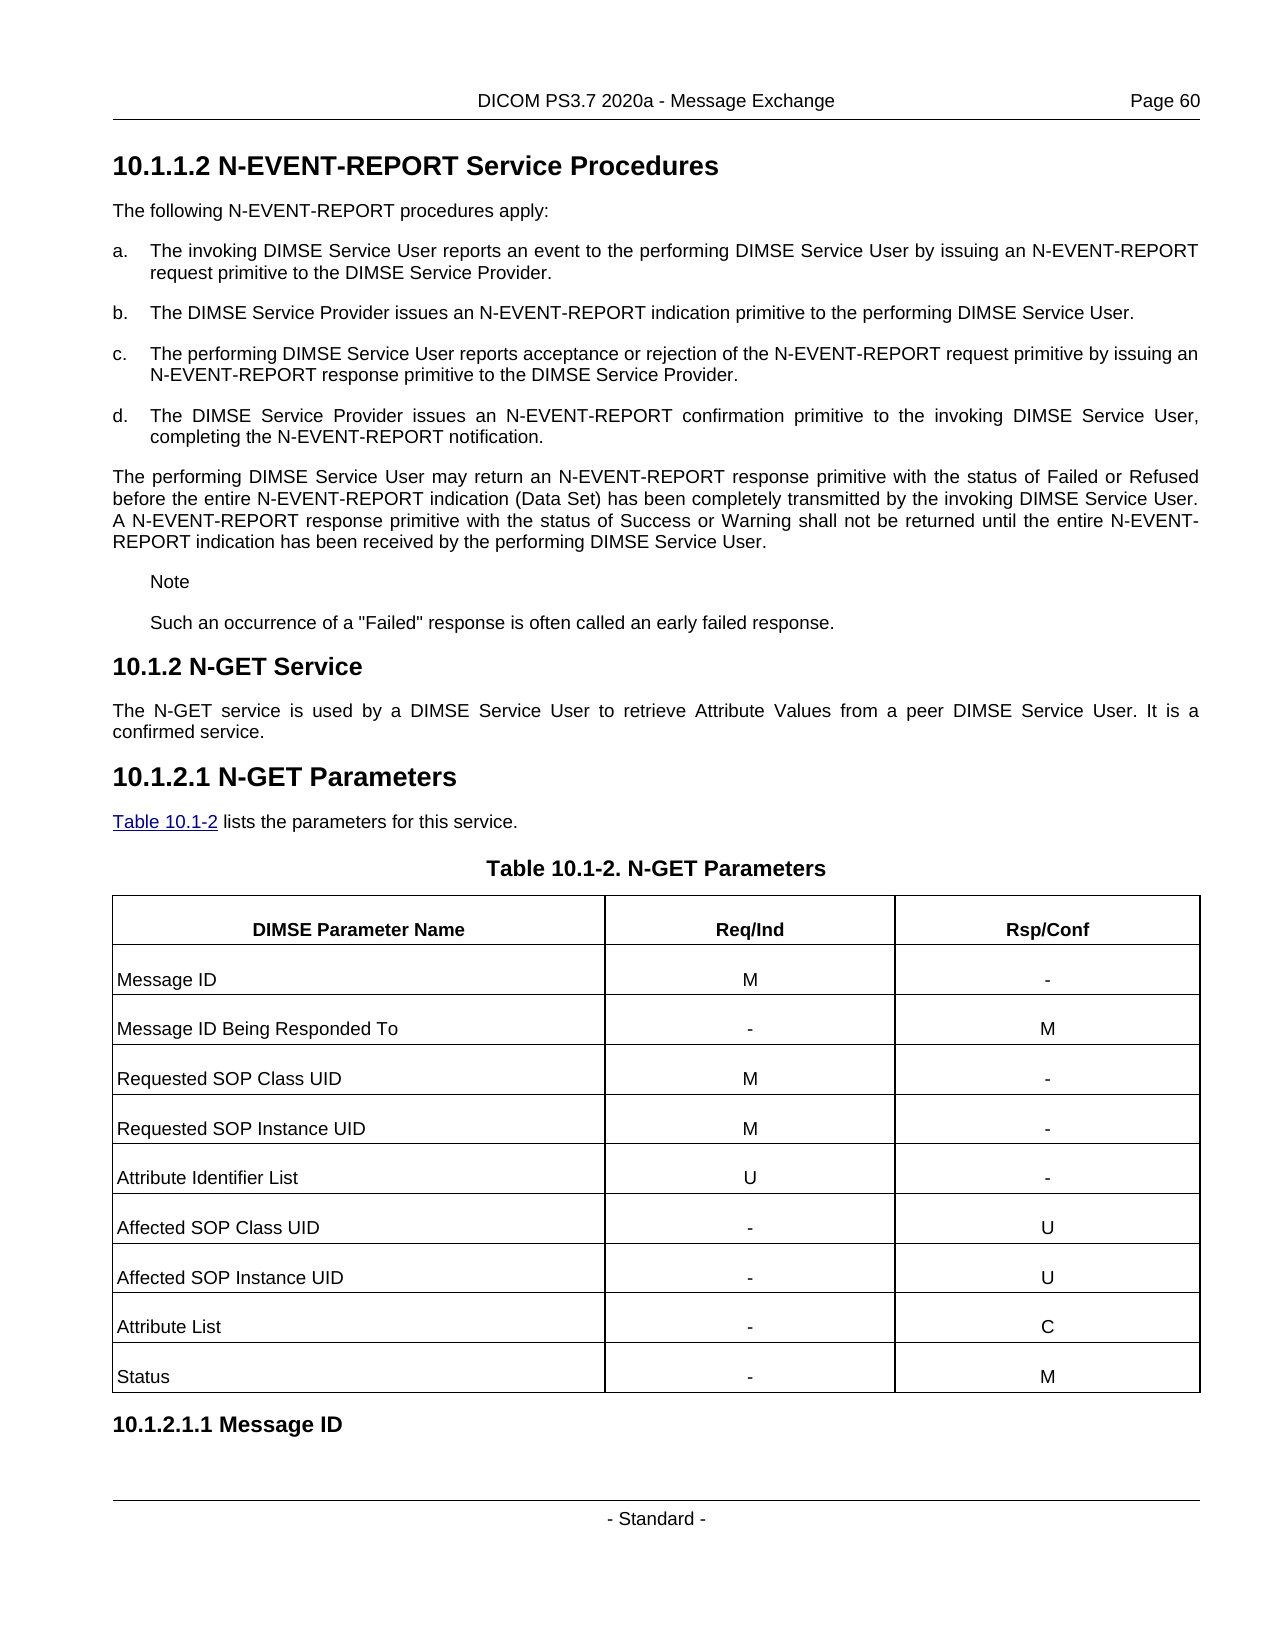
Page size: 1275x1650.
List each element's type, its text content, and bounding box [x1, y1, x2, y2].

table_cell M [606, 1095, 894, 1143]
text Note [150, 571, 1162, 593]
table_cell - [896, 1144, 1199, 1193]
table_cell - [606, 995, 894, 1044]
table_cell U [896, 1244, 1199, 1292]
table_header DIMSE Parameter Name [113, 896, 604, 944]
text The N-GET service is used by a DIMSE Service User to retrieve Attribute Values from a peer DIMSE Service User. It is a confirmed service. [112, 699, 1200, 742]
table_cell C [896, 1293, 1199, 1342]
text 10.1.2.1.1 Message ID [112, 1411, 1200, 1437]
table_cell Status [113, 1343, 604, 1392]
table_cell - [606, 1244, 894, 1292]
table_header Req/Ind [606, 896, 894, 944]
table_cell Attribute Identifier List [113, 1144, 604, 1193]
table_cell - [896, 1095, 1199, 1143]
table_cell Requested SOP Instance UID [113, 1095, 604, 1143]
table_cell - [606, 1194, 894, 1242]
text Table 10.1-2. N-GET Parameters [112, 855, 1200, 881]
table_cell - [606, 1343, 894, 1392]
table_cell Message ID Being Responded To [113, 995, 604, 1044]
text 10.1.2.1 N-GET Parameters [112, 761, 1200, 792]
text b. The DIMSE Service Provider issues an N-EVENT-REPORT indication primitive to the performing DIMSE Service User. [112, 302, 1200, 324]
table_cell M [606, 1045, 894, 1093]
table_cell U [606, 1144, 894, 1193]
table_header Rsp/Conf [896, 896, 1199, 944]
text Table 10.1-2 lists the parameters for this service. [112, 811, 1200, 833]
table_cell Attribute List [113, 1293, 604, 1342]
text Such an occurrence of a "Failed" response is often called an early failed response. [150, 612, 1162, 633]
table_cell M [606, 945, 894, 994]
table_cell Requested SOP Class UID [113, 1045, 604, 1093]
table_cell Affected SOP Instance UID [113, 1244, 604, 1292]
text c. The performing DIMSE Service User reports acceptance or rejection of the N-EVENT-REPORT request primitive by issuing an N-EVENT-REPORT response primitive to the DIMSE Service Provider. [112, 342, 1200, 386]
text a. The invoking DIMSE Service User reports an event to the performing DIMSE Service User by issuing an N-EVENT-REPORT request primitive to the DIMSE Service Provider. [112, 240, 1200, 283]
table_cell M [896, 1343, 1199, 1392]
table_cell Affected SOP Class UID [113, 1194, 604, 1242]
table_cell M [896, 995, 1199, 1044]
table_cell U [896, 1194, 1199, 1242]
text The following N-EVENT-REPORT procedures apply: [112, 200, 1200, 222]
table_cell - [896, 1045, 1199, 1093]
text 10.1.1.2 N-EVENT-REPORT Service Procedures [112, 150, 1200, 181]
table_cell Message ID [113, 945, 604, 994]
table_cell - [606, 1293, 894, 1342]
table_cell - [896, 945, 1199, 994]
text 10.1.2 N-GET Service [112, 652, 1200, 681]
text d. The DIMSE Service Provider issues an N-EVENT-REPORT confirmation primitive to the invoking DIMSE Service User, completing the N-EVENT-REPORT notification. [112, 404, 1200, 447]
text The performing DIMSE Service User may return an N-EVENT-REPORT response primitive with the status of Failed or Refused before the entire N-EVENT-REPORT indication (Data Set) has been completely transmitted by the invoking DIMSE Service User. A N-EVENT-REPORT response primitive with the status of Success or Warning shall not be returned until the entire N-EVENT-REPORT indication has been received by the performing DIMSE Service User. [112, 466, 1200, 552]
